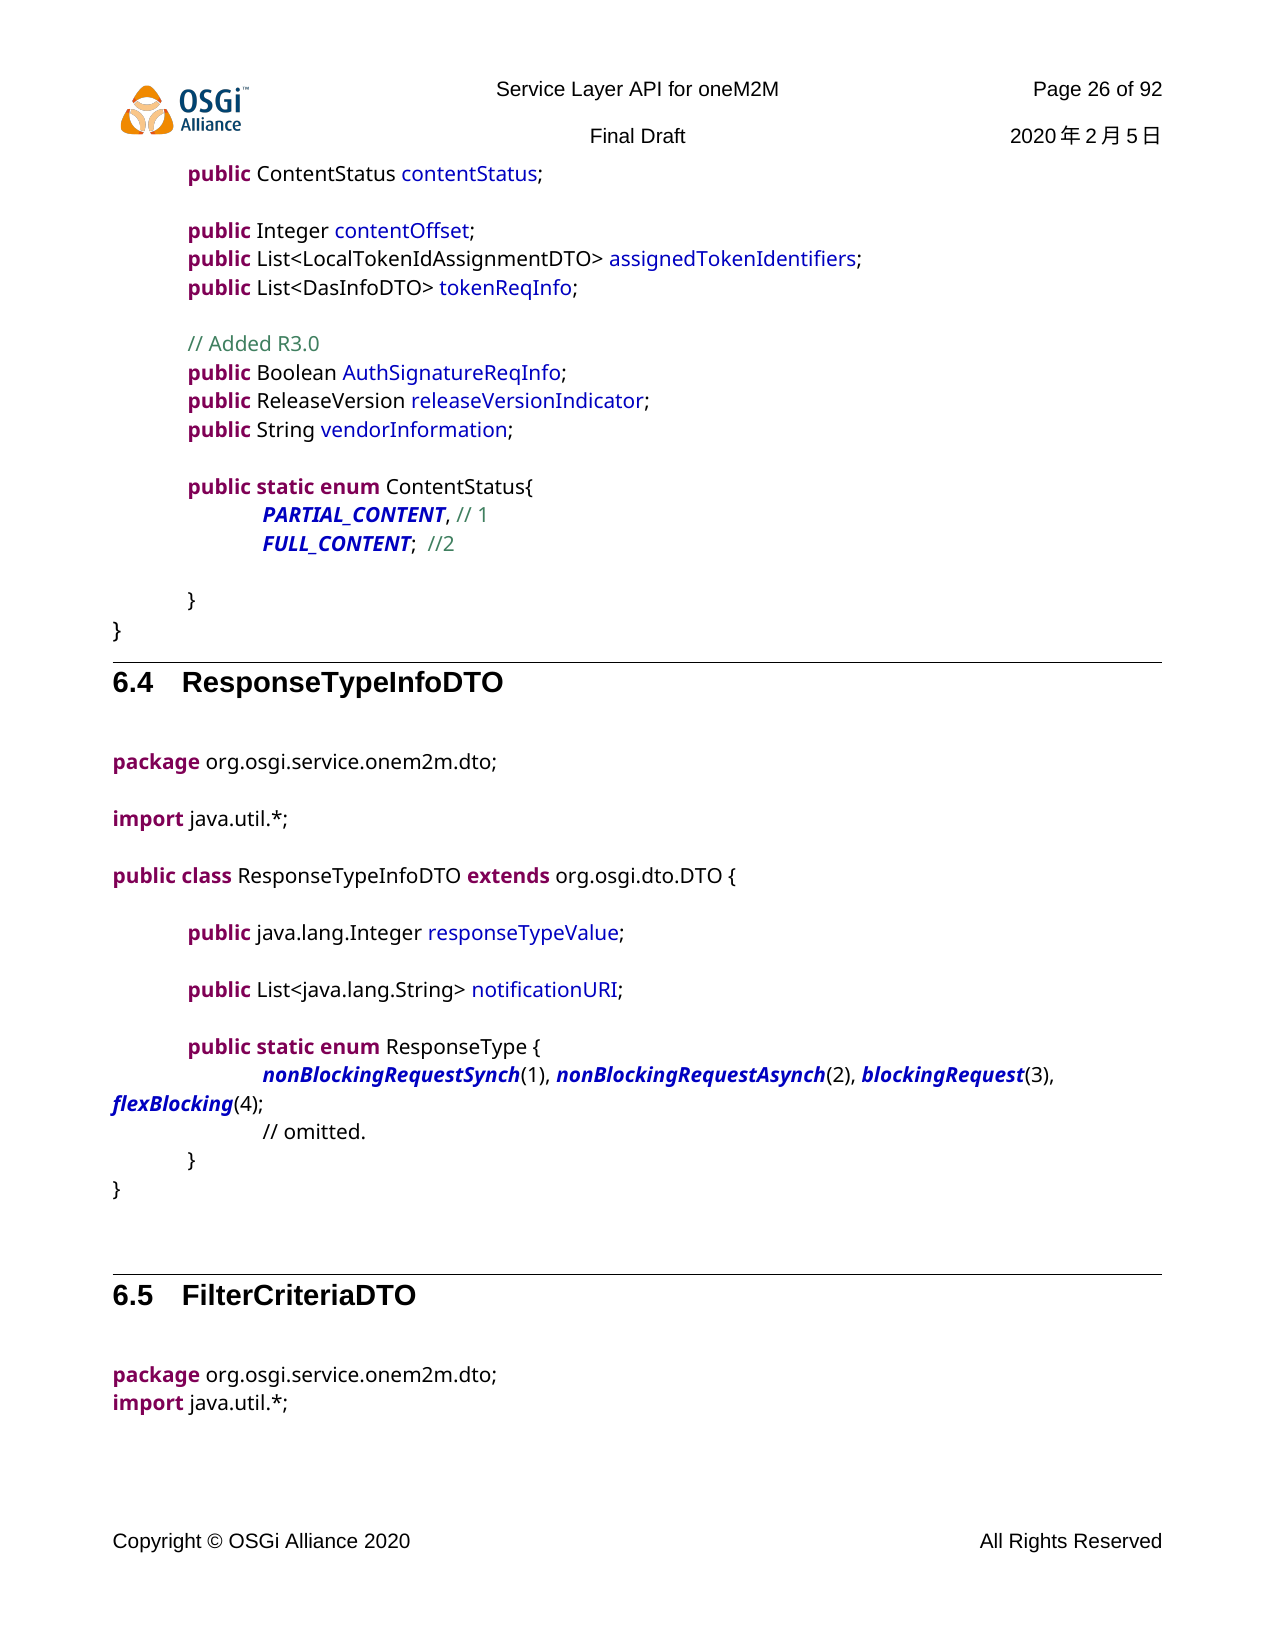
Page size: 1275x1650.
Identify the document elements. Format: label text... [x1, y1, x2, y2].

text public List<DasInfoDTO> tokenReqInfo; [112, 273, 1162, 301]
text public ReleaseVersion releaseVersionIndicator; [112, 386, 1162, 415]
text public class ResponseTypeInfoDTO extends org.osgi.dto.DTO { [112, 861, 1162, 890]
text package org.osgi.service.onem2m.dto; [112, 1360, 1162, 1388]
text public List<LocalTokenIdAssignmentDTO> assignedTokenIdentifiers; [112, 244, 1162, 273]
text } [112, 1146, 1162, 1174]
text public String vendorInformation; [112, 415, 1162, 443]
text // omitted. [112, 1117, 1162, 1146]
text // Added R3.0 [112, 329, 1162, 358]
text public ContentStatus contentStatus; [112, 159, 1162, 187]
text public Integer contentOffset; [112, 216, 1162, 244]
text public Boolean AuthSignatureReqInfo; [112, 358, 1162, 386]
text } [112, 1174, 1162, 1202]
text import java.util.*; [112, 804, 1162, 833]
text } [112, 614, 1162, 645]
subtitle ResponseTypeInfoDTO [112, 663, 1162, 698]
text } [112, 586, 1162, 614]
text import java.util.*; [112, 1388, 1162, 1417]
picture [113, 78, 257, 142]
subtitle FilterCriteriaDTO [112, 1275, 1162, 1311]
text package org.osgi.service.onem2m.dto; [112, 747, 1162, 776]
text public List<java.lang.String> notificationURI; [112, 975, 1162, 1003]
text PARTIAL_CONTENT, // 1 [112, 500, 1162, 529]
text public static enum ContentStatus{ [112, 472, 1162, 500]
text FULL_CONTENT; //2 [112, 529, 1162, 557]
text nonBlockingRequestSynch(1), nonBlockingRequestAsynch(2), blockingRequest(3), flexBlocking(4); [112, 1060, 1162, 1117]
text public static enum ResponseType { [112, 1032, 1162, 1060]
text public java.lang.Integer responseTypeValue; [112, 918, 1162, 947]
